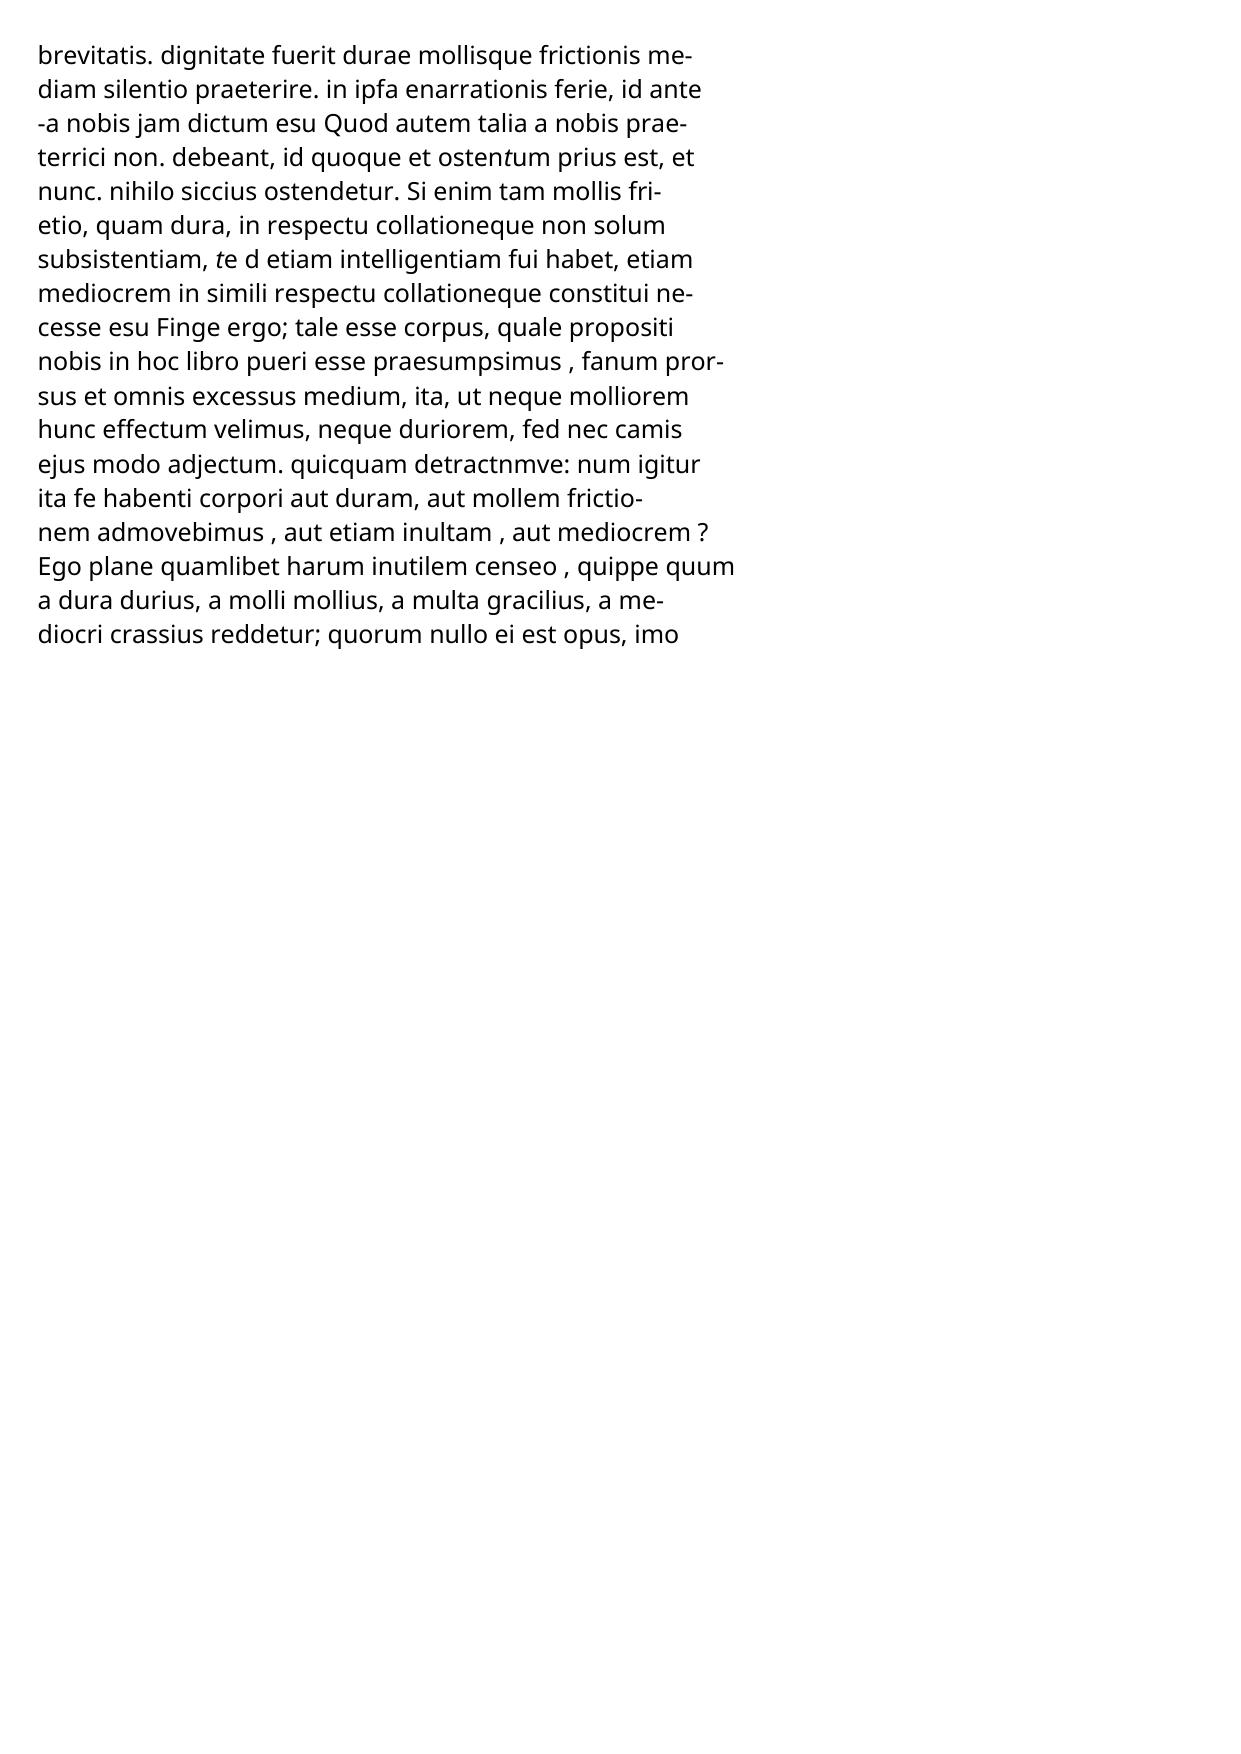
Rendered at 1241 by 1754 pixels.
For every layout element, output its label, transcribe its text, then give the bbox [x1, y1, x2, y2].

text brevitatis. dignitate fuerit durae mollisque frictionis me- diam silentio praeterire. in ipfa enarrationis ferie, id ante -a nobis jam dictum esu Quod autem talia a nobis prae- terrici non. debeant, id quoque et ostentum prius est, et nunc. nihilo siccius ostendetur. Si enim tam mollis fri- etio, quam dura, in respectu collationeque non solum subsistentiam, te d etiam intelligentiam fui habet, etiam mediocrem in simili respectu collationeque constitui ne- cesse esu Finge ergo; tale esse corpus, quale propositi nobis in hoc libro pueri esse praesumpsimus , fanum pror- sus et omnis excessus medium, ita, ut neque molliorem hunc effectum velimus, neque duriorem, fed nec camis ejus modo adjectum. quicquam detractnmve: num igitur ita fe habenti corpori aut duram, aut mollem frictio- nem admovebimus , aut etiam inultam , aut mediocrem ? Ego plane quamlibet harum inutilem censeo , quippe quum a dura durius, a molli mollius, a multa gracilius, a me- diocri crassius reddetur; quorum nullo ei est opus, imo [37, 37, 1203, 651]
